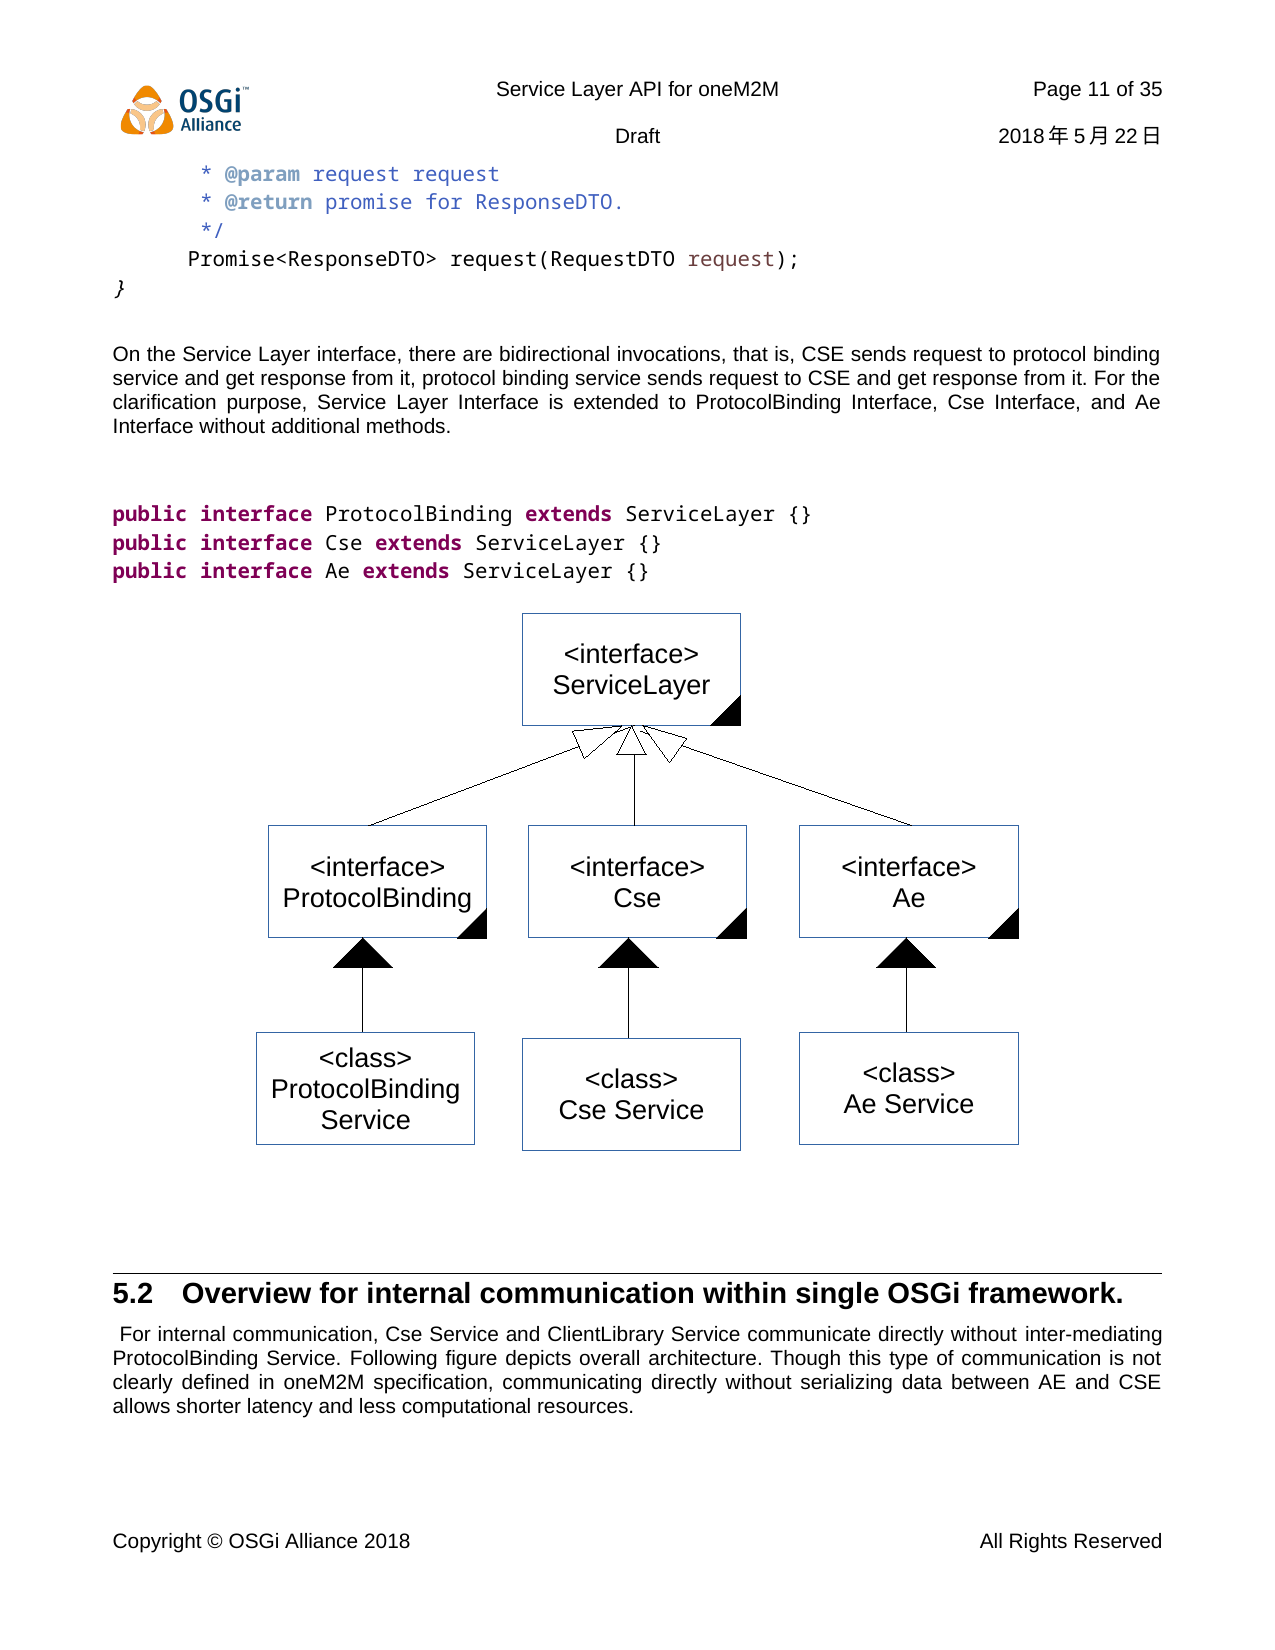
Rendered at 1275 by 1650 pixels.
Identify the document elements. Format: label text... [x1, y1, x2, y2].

text public interface ProtocolBinding extends ServiceLayer {} [112, 499, 1162, 528]
text For internal communication, Cse Service and ClientLibrary Service communicate directly without inter-mediating ProtocolBinding Service. Following figure depicts overall architecture. Though this type of communication is not clearly defined in oneM2M specification, communicating directly without serializing data between AE and CSE allows shorter latency and less computational resources. [112, 1322, 1162, 1418]
text */ [112, 216, 1162, 244]
subtitle Overview for internal communication within single OSGi framework. [112, 1274, 1162, 1310]
text Promise<ResponseDTO> request(RequestDTO request); [112, 244, 1162, 273]
text } [112, 273, 1162, 301]
text On the Service Layer interface, there are bidirectional invocations, that is, CSE sends request to protocol binding service and get response from it, protocol binding service sends request to CSE and get response from it. For the clarification purpose, Service Layer Interface is extended to ProtocolBinding Interface, Cse Interface, and Ae Interface without additional methods. [112, 342, 1162, 438]
text public interface Cse extends ServiceLayer {} [112, 528, 1162, 556]
text public interface Ae extends ServiceLayer {} [112, 556, 1162, 585]
text * @param request request [112, 159, 1162, 187]
picture [113, 78, 257, 142]
text * @return promise for ResponseDTO. [112, 187, 1162, 216]
